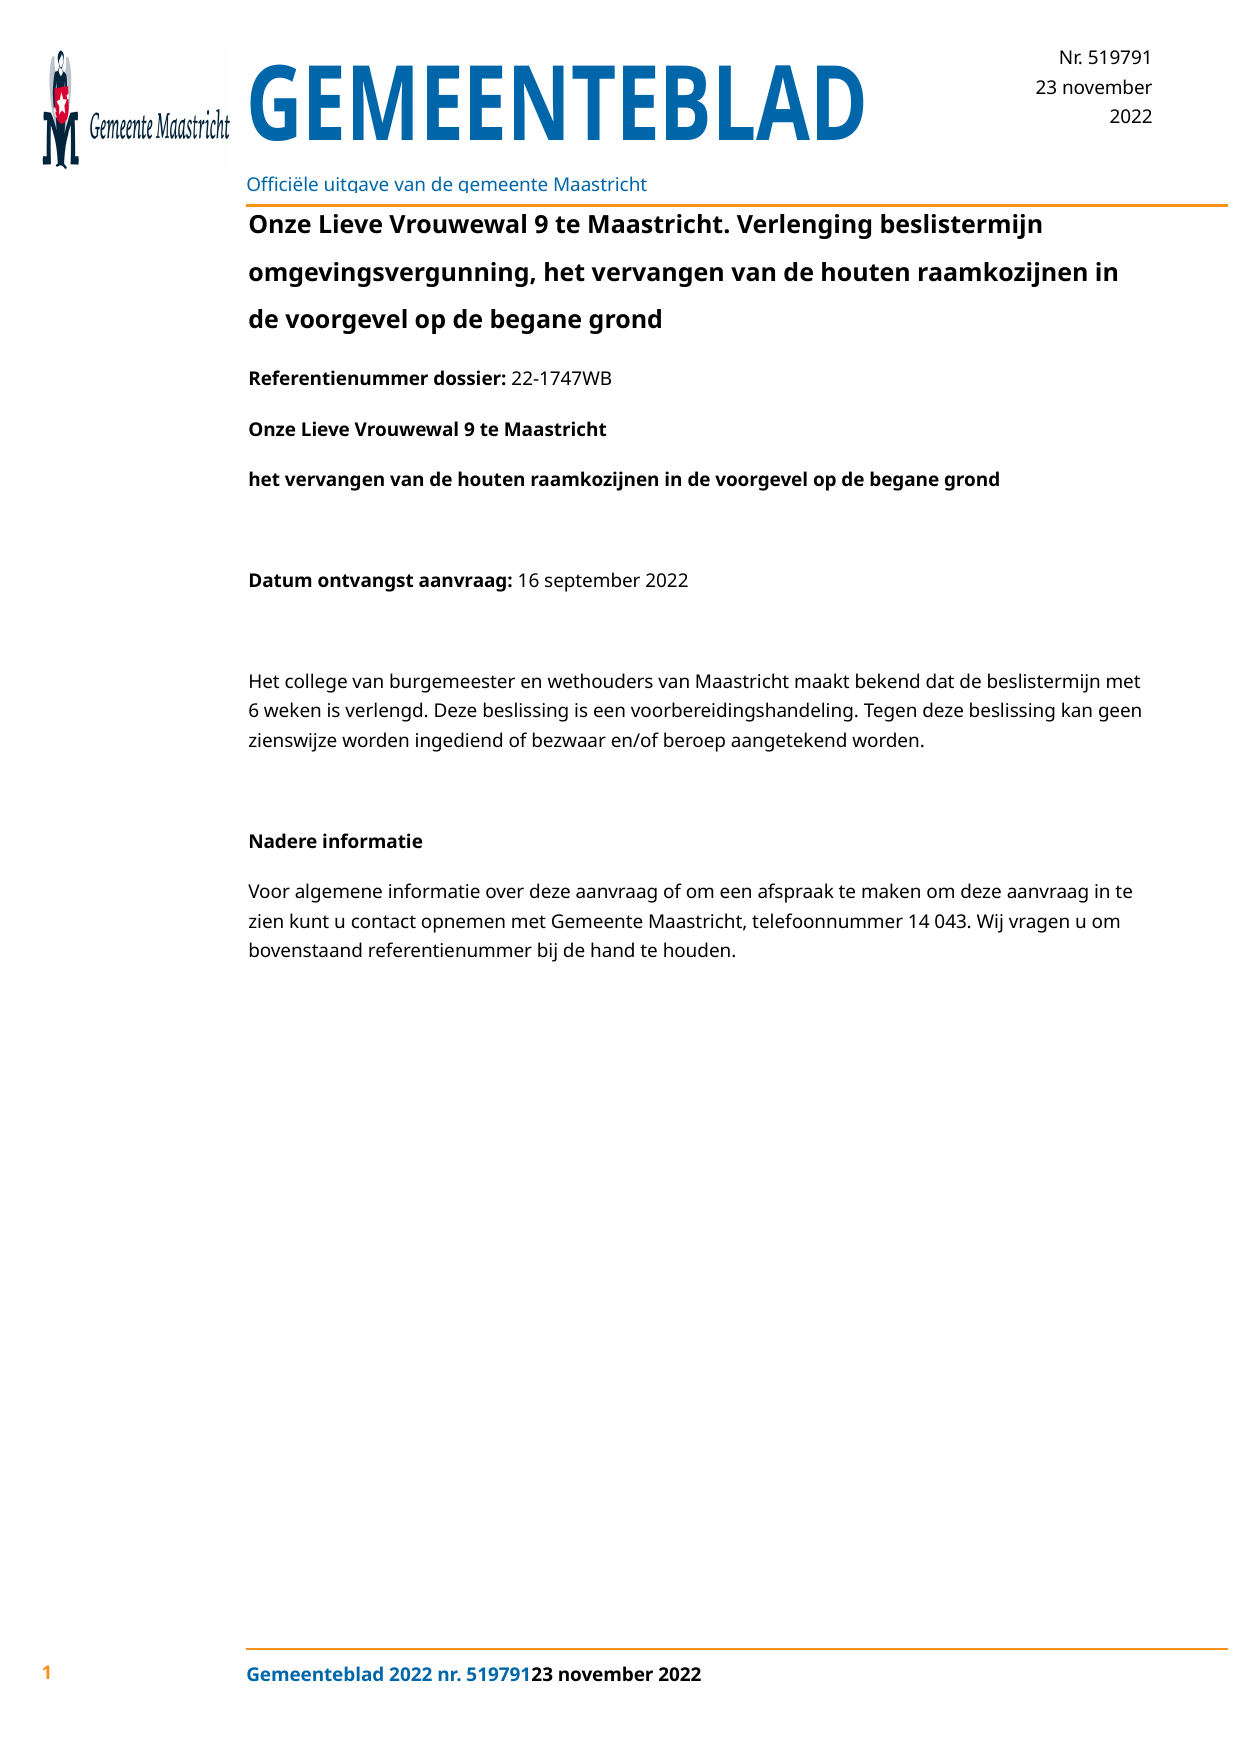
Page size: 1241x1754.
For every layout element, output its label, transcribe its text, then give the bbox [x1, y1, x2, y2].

text het vervangen van de houten raamkozijnen in de voorgevel op de begane grond [248, 466, 1152, 492]
text Referentienummer dossier: 22-1747WB [248, 366, 1152, 391]
text Voor algemene informatie over deze aanvraag of om een afspraak te maken om deze aanvraag in te zien kunt u contact opnemen met Gemeente Maastricht, telefoonnummer 14 043. Wij vragen u om bovenstaand referentienummer bij de hand te houden. [248, 878, 1152, 963]
text Datum ontvangst aanvraag: 16 september 2022 [248, 567, 1152, 593]
text Het college van burgemeester en wethouders van Maastricht maakt bekend dat de beslistermijn met 6 weken is verlengd. Deze beslissing is een voorbereidingshandeling. Tegen deze beslissing kan geen zienswijze worden ingediend of bezwaar en/of beroep aangetekend worden. [248, 668, 1152, 753]
text Onze Lieve Vrouwewal 9 te Maastricht [248, 416, 1152, 442]
text Onze Lieve Vrouwewal 9 te Maastricht. Verlenging beslistermijn omgevingsvergunning, het vervangen van de houten raamkozijnen in de voorgevel op de begane grond [248, 207, 1152, 336]
text Nadere informatie [248, 828, 1152, 854]
picture [41, 47, 231, 172]
